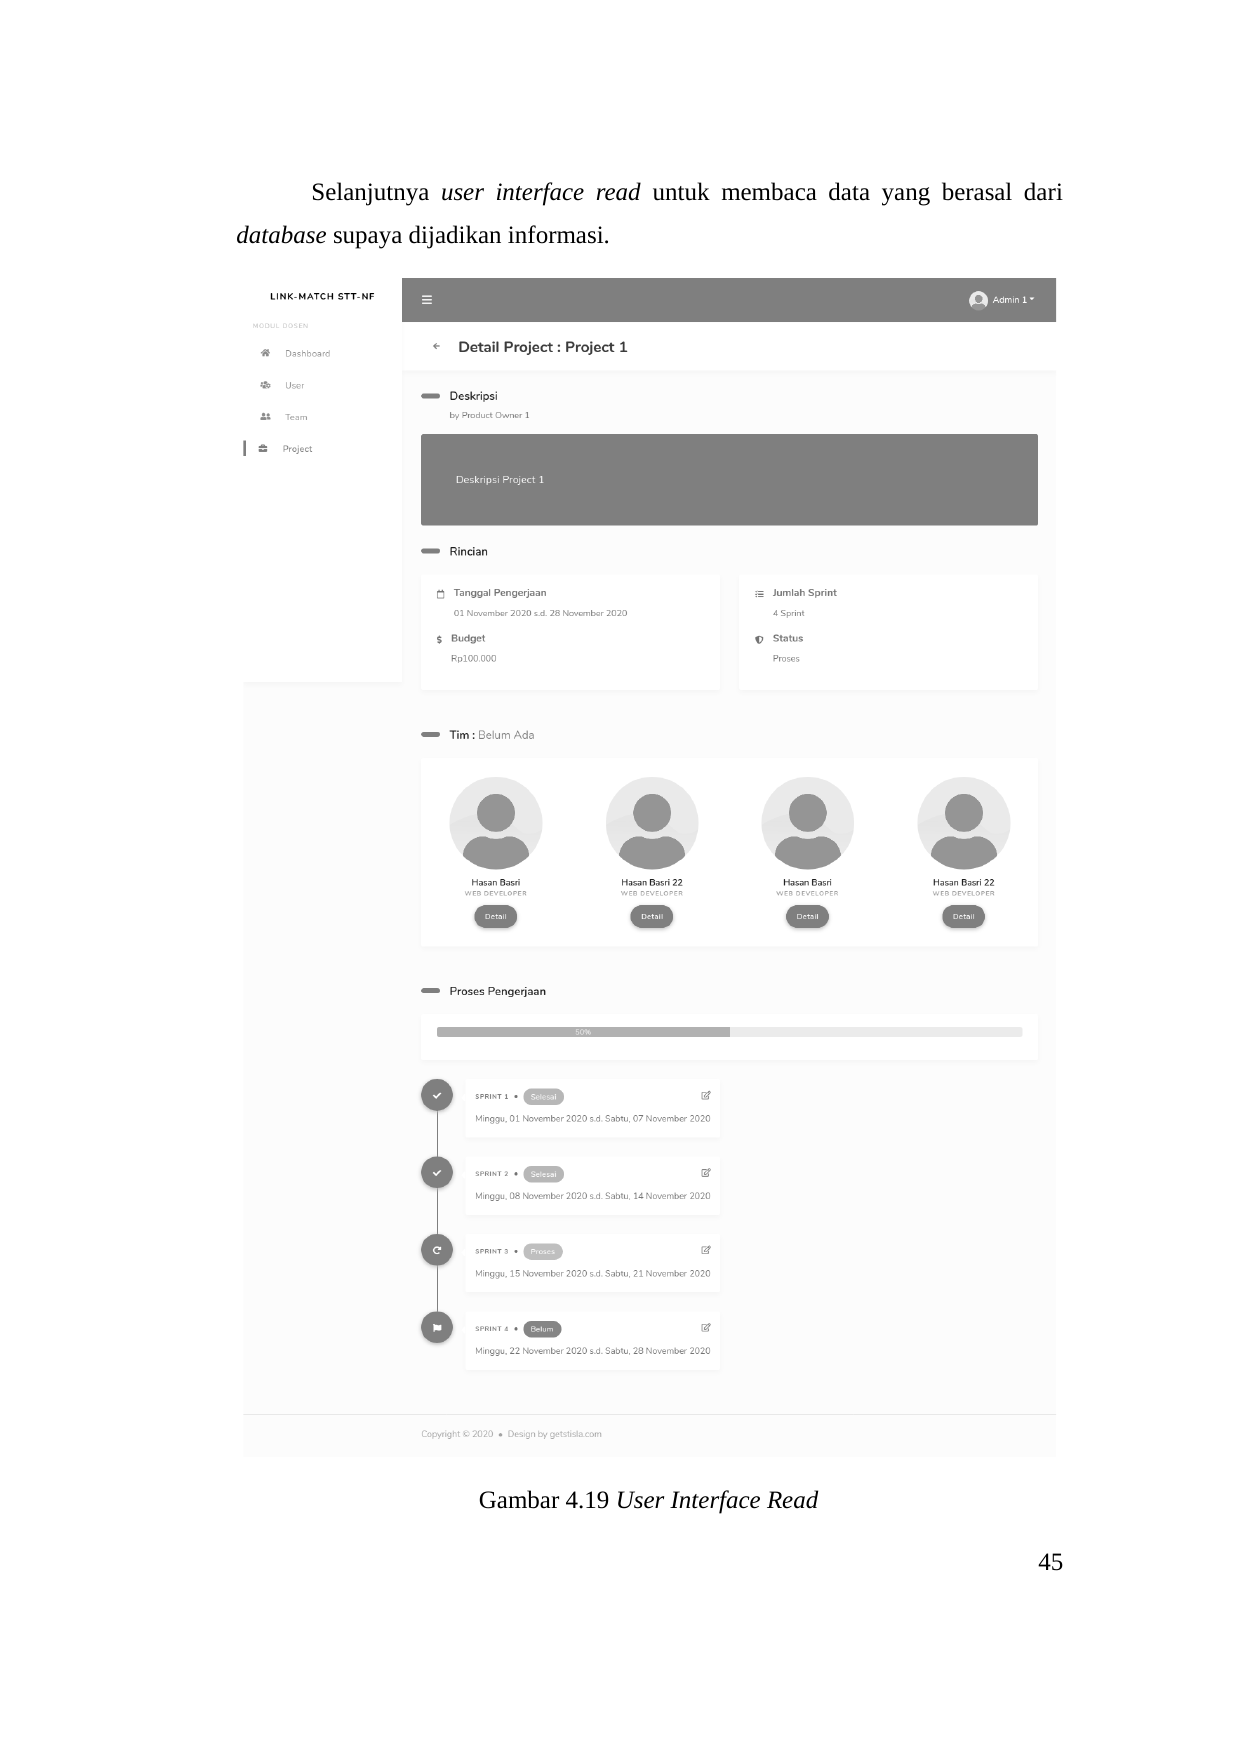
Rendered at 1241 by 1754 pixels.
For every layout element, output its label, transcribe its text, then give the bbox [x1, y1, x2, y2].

text Selanjutnya user interface read untuk membaca data yang berasal dari database supaya dijadikan informasi. [236, 177, 1063, 249]
picture [243, 278, 1057, 1457]
text Gambar 4.19 User Interface Read [236, 1486, 1063, 1514]
